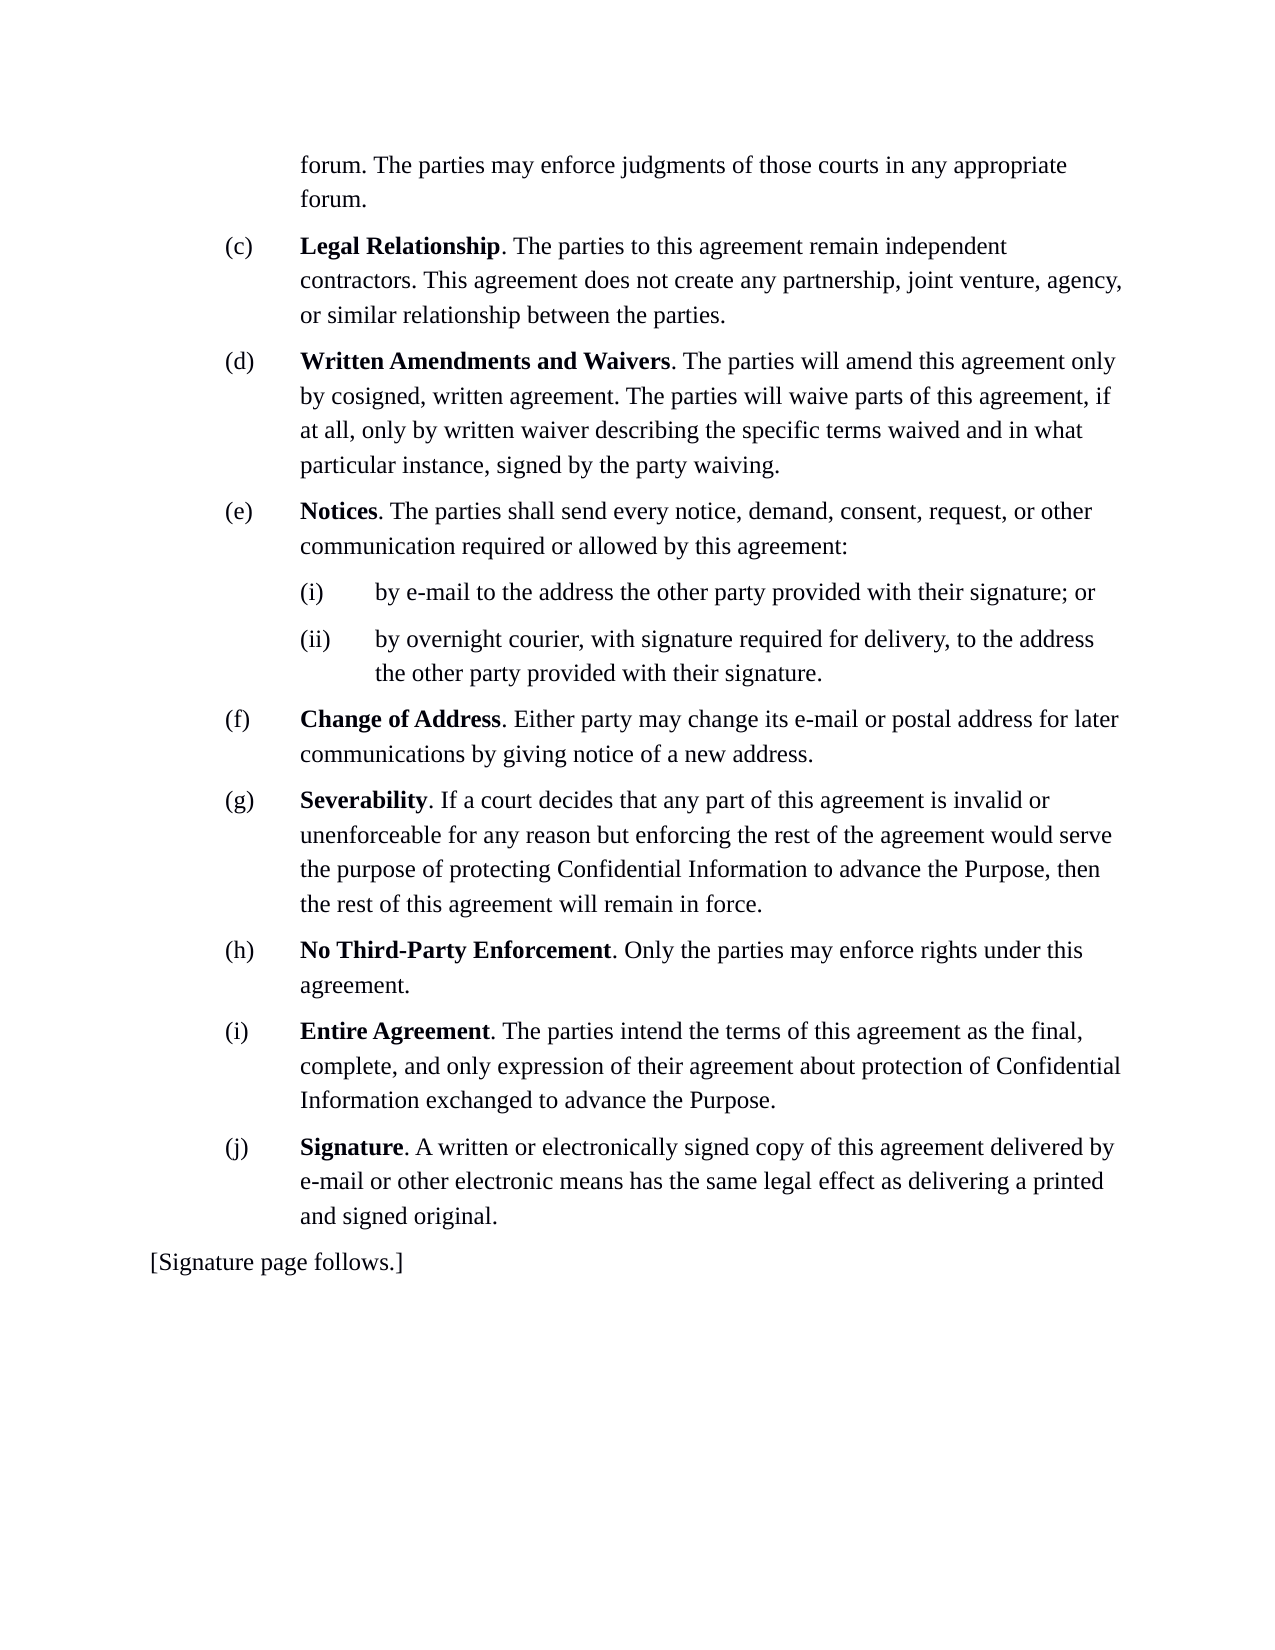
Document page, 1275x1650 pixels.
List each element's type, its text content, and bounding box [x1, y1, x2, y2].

text (ii) by overnight courier, with signature required for delivery, to the address the other party provided with their signature. [300, 624, 1125, 687]
text (g) Severability. If a court decides that any part of this agreement is invalid or unenforceable for any reason but enforcing the rest of the agreement would serve the purpose of protecting Confidential Information to advance the Purpose, then the rest of this agreement will remain in force. [225, 786, 1125, 918]
text (j) Signature. A written or electronically signed copy of this agreement delivered by e-mail or other electronic means has the same legal effect as delivering a printed and signed original. [225, 1132, 1125, 1229]
text (i) by e-mail to the address the other party provided with their signature; or [300, 577, 1125, 606]
text (f) Change of Address. Either party may change its e-mail or postal address for later communications by giving notice of a new address. [225, 704, 1125, 768]
text (d) Written Amendments and Waivers. The parties will amend this agreement only by cosigned, written agreement. The parties will waive parts of this agreement, if at all, only by written waiver describing the specific terms waived and in what particular instance, signed by the party waiving. [225, 346, 1125, 478]
text (i) Entire Agreement. The parties intend the terms of this agreement as the final, complete, and only expression of their agreement about protection of Confidential Information exchanged to advance the Purpose. [225, 1016, 1125, 1114]
text (c) Legal Relationship. The parties to this agreement remain independent contractors. This agreement does not create any partnership, joint venture, agency, or similar relationship between the parties. [225, 231, 1125, 329]
text (e) Notices. The parties shall send every notice, demand, consent, request, or other communication required or allowed by this agreement: [225, 496, 1125, 559]
text forum. The parties may enforce judgments of those courts in any appropriate forum. [225, 150, 1125, 213]
text (h) No Third-Party Enforcement. Only the parties may enforce rights under this agreement. [225, 935, 1125, 999]
text [Signature page follows.] [150, 1247, 1125, 1276]
